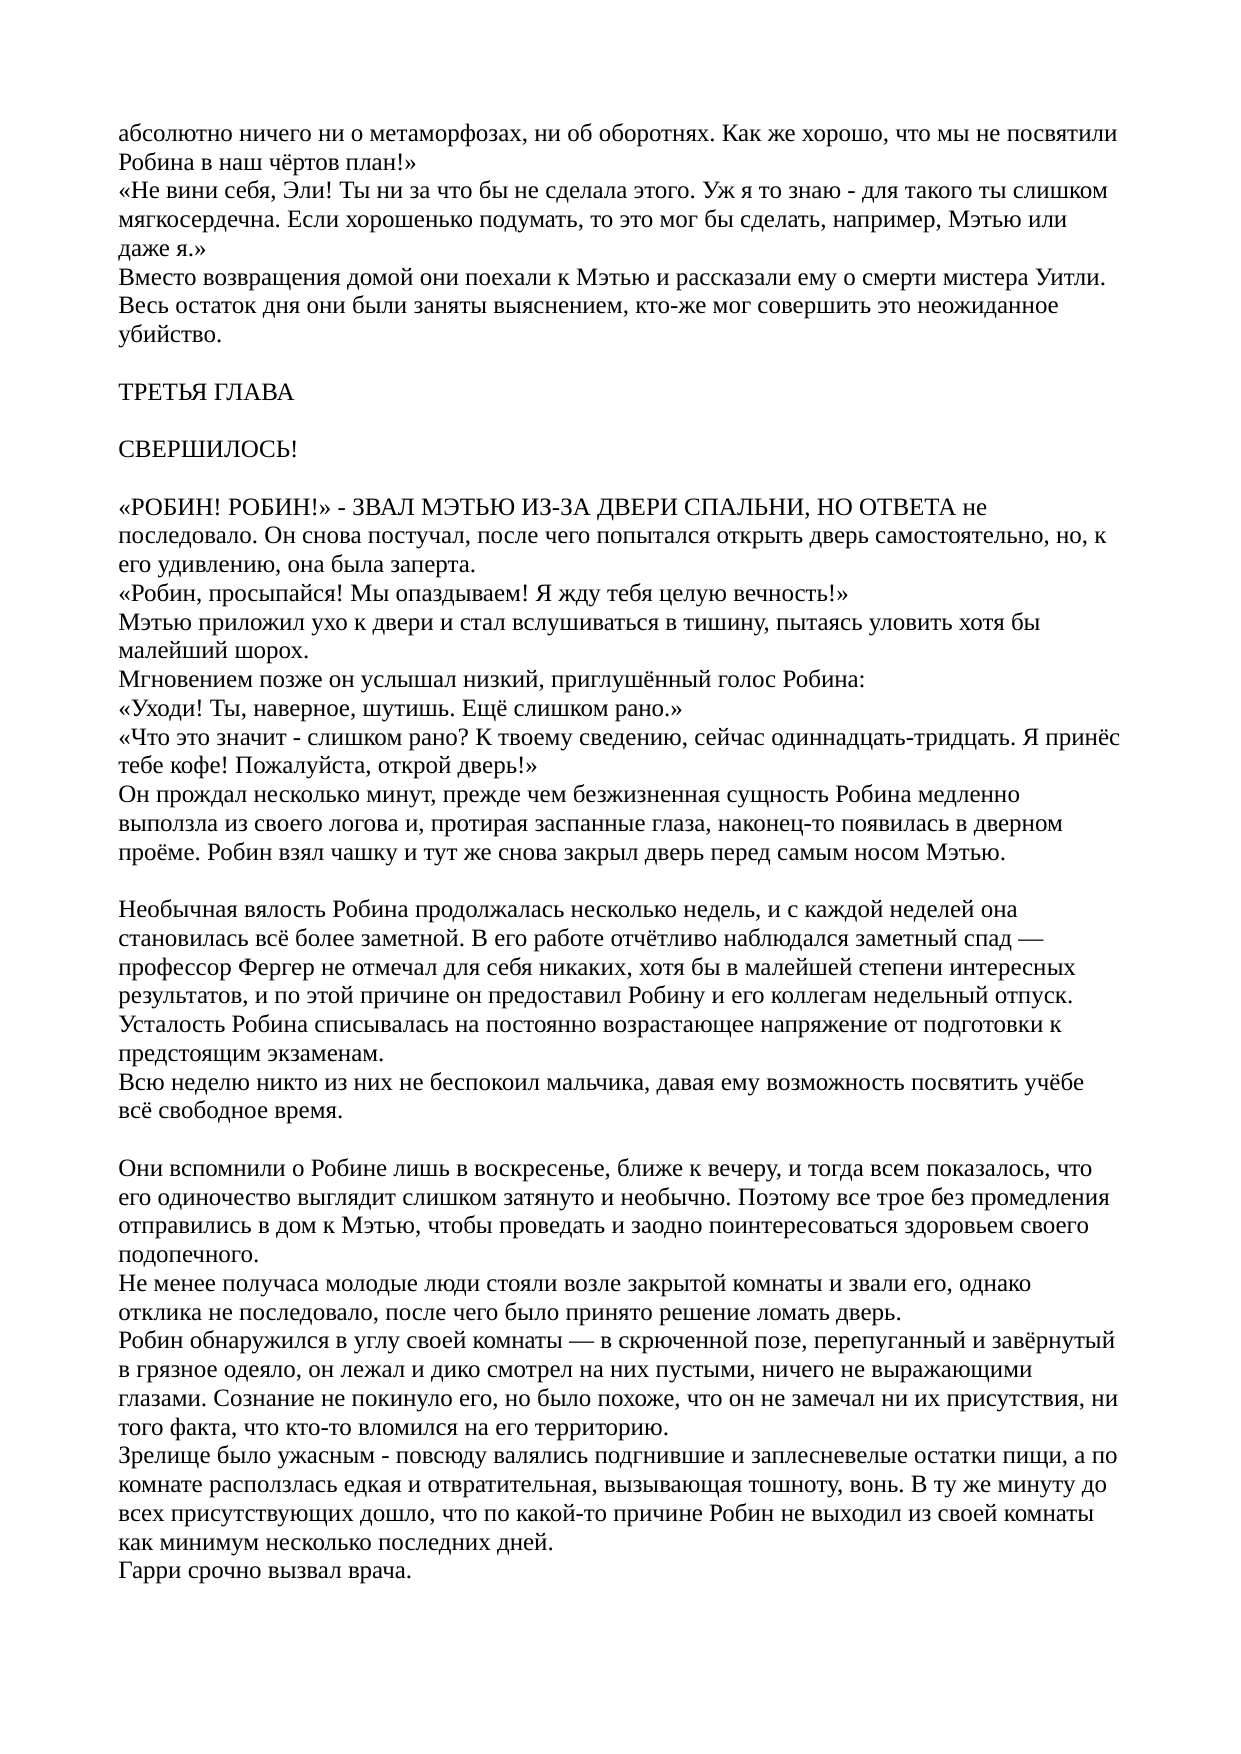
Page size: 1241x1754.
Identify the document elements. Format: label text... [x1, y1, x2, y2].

text «Робин, просыпайся! Мы опаздываем! Я жду тебя целую вечность!» [118, 578, 1122, 607]
text Не менее получаса молодые люди стояли возле закрытой комнаты и звали его, однако отклика не последовало, после чего было принято решение ломать дверь. [118, 1268, 1122, 1326]
text абсолютно ничего ни о метаморфозах, ни об оборотнях. Как же хорошо, что мы не посвятили Робина в наш чёртов план!» [118, 118, 1122, 176]
text «Что это значит - слишком рано? К твоему сведению, сейчас одиннадцать-тридцать. Я принёс тебе кофе! Пожалуйста, открой дверь!» [118, 722, 1122, 779]
text Мгновением позже он услышал низкий, приглушённый голос Робина: [118, 664, 1122, 693]
text Они вспомнили о Робине лишь в воскресенье, ближе к вечеру, и тогда всем показалось, что его одиночество выглядит слишком затянуто и необычно. Поэтому все трое без промедления отправились в дом к Мэтью, чтобы проведать и заодно поинтересоваться здоровьем своего подопечного. [118, 1153, 1122, 1268]
text Робин обнаружился в углу своей комнаты — в скрюченной позе, перепуганный и завёрнутый в грязное одеяло, он лежал и дико смотрел на них пустыми, ничего не выражающими глазами. Сознание не покинуло его, но было похоже, что он не замечал ни их присутствия, ни того факта, что кто-то вломился на его территорию. [118, 1326, 1122, 1441]
text Всю неделю никто из них не беспокоил мальчика, давая ему возможность посвятить учёбе всё свободное время. [118, 1067, 1122, 1124]
text «РОБИН! РОБИН!» - ЗВАЛ МЭТЬЮ ИЗ-ЗА ДВЕРИ СПАЛЬНИ, НО ОТВЕТА не последовало. Он снова постучал, после чего попытался открыть дверь самостоятельно, но, к его удивлению, она была заперта. [118, 492, 1122, 578]
text Зрелище было ужасным - повсюду валялись подгнившие и заплесневелые остатки пищи, а по комнате расползлась едкая и отвратительная, вызывающая тошноту, вонь. В ту же минуту до всех присутствующих дошло, что по какой-то причине Робин не выходил из своей комнаты как минимум несколько последних дней. [118, 1441, 1122, 1556]
text «Уходи! Ты, наверное, шутишь. Ещё слишком рано.» [118, 693, 1122, 722]
text Вместо возвращения домой они поехали к Мэтью и рассказали ему о смерти мистера Уитли. Весь остаток дня они были заняты выяснением, кто-же мог совершить это неожиданное убийство. [118, 262, 1122, 348]
text Он прождал несколько минут, прежде чем безжизненная сущность Робина медленно выползла из своего логова и, протирая заспанные глаза, наконец-то появилась в дверном проёме. Робин взял чашку и тут же снова закрыл дверь перед самым носом Мэтью. [118, 779, 1122, 866]
text «Не вини себя, Эли! Ты ни за что бы не сделала этого. Уж я то знаю - для такого ты слишком мягкосердечна. Если хорошенько подумать, то это мог бы сделать, например, Мэтью или даже я.» [118, 176, 1122, 262]
text Необычная вялость Робина продолжалась несколько недель, и с каждой неделей она становилась всё более заметной. В его работе отчётливо наблюдался заметный спад — профессор Фергер не отмечал для себя никаких, хотя бы в малейшей степени интересных результатов, и по этой причине он предоставил Робину и его коллегам недельный отпуск. Усталость Робина списывалась на постоянно возрастающее напряжение от подготовки к предстоящим экзаменам. [118, 894, 1122, 1067]
text Мэтью приложил ухо к двери и стал вслушиваться в тишину, пытаясь уловить хотя бы малейший шорох. [118, 607, 1122, 664]
text СВЕРШИЛОСЬ! [118, 434, 1122, 463]
text Гарри срочно вызвал врача. [118, 1556, 1122, 1584]
text ТРЕТЬЯ ГЛАВА [118, 377, 1122, 406]
